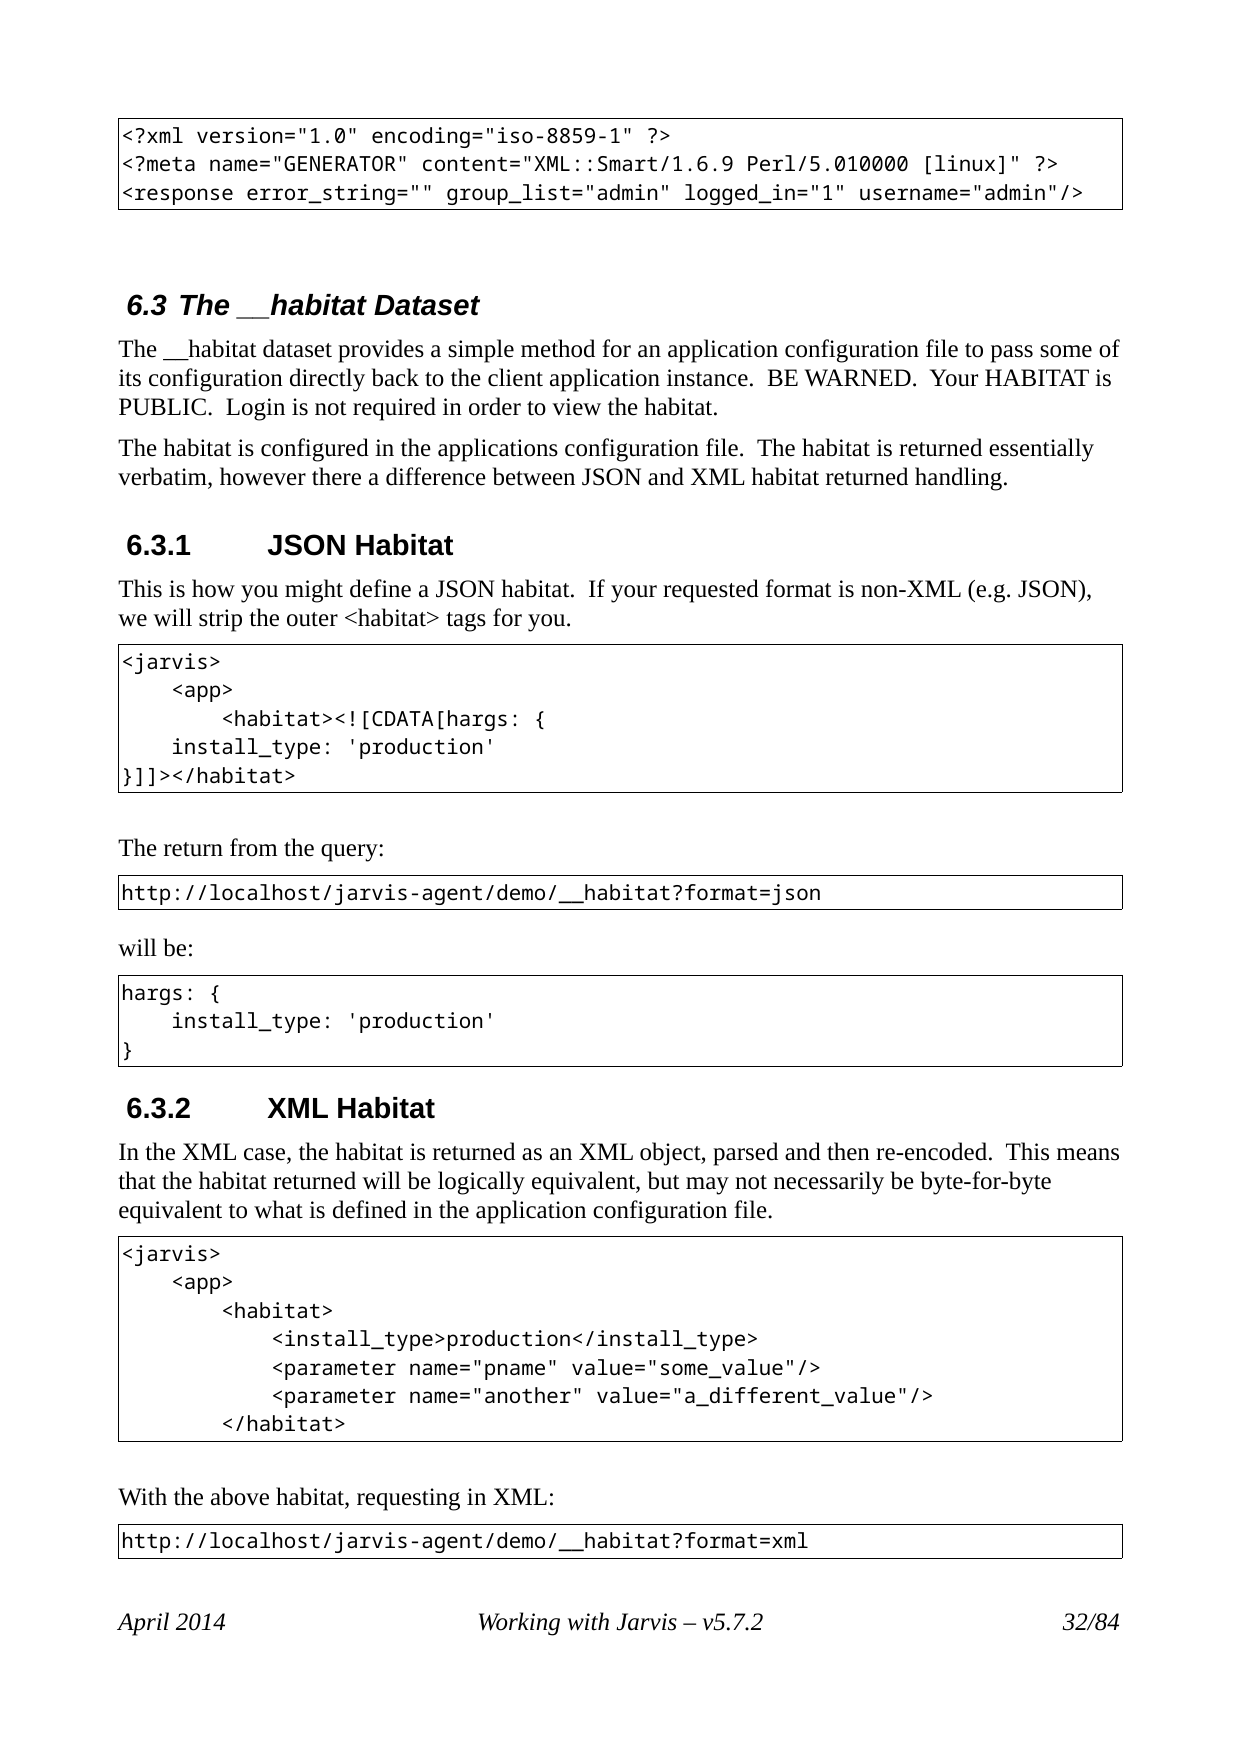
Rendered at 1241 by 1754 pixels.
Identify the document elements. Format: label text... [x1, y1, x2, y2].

text install_type: 'production' [119, 1003, 1122, 1032]
subtitle XML Habitat [118, 1091, 1122, 1125]
text http://localhost/jarvis-agent/demo/__habitat?format=xml [119, 1525, 1122, 1558]
text http://localhost/jarvis-agent/demo/__habitat?format=json [119, 876, 1122, 909]
text <?xml version="1.0" encoding="iso-8859-1" ?> [119, 119, 1122, 147]
subtitle The __habitat Dataset [118, 288, 1122, 322]
subtitle JSON Habitat [118, 528, 1122, 562]
text }]]></habitat> [119, 758, 1122, 792]
text hargs: { [119, 976, 1122, 1003]
text <parameter name="pname" value="some_value"/> [119, 1350, 1122, 1378]
text } [119, 1032, 1122, 1066]
text <parameter name="another" value="a_different_value"/> [119, 1378, 1122, 1407]
text <app> [119, 1264, 1122, 1293]
text With the above habitat, requesting in XML: [118, 1482, 1122, 1511]
text <response error_string="" group_list="admin" logged_in="1" username="admin"/> [119, 175, 1122, 209]
text <habitat> [119, 1293, 1122, 1321]
text <app> [119, 672, 1122, 701]
text <jarvis> [119, 1237, 1122, 1264]
text <install_type>production</install_type> [119, 1321, 1122, 1350]
text <habitat><![CDATA[hargs: { [119, 701, 1122, 729]
text The habitat is configured in the applications configuration file. The habitat is returned essentially verbatim, however there a difference between JSON and XML habitat returned handling. [118, 433, 1122, 491]
text This is how you might define a JSON habitat. If your requested format is non-XML (e.g. JSON), we will strip the outer <habitat> tags for you. [118, 574, 1122, 632]
text The return from the query: [118, 833, 1122, 862]
text In the XML case, the habitat is returned as an XML object, parsed and then re-encoded. This means that the habitat returned will be logically equivalent, but may not necessarily be byte-for-byte equivalent to what is defined in the application configuration file. [118, 1137, 1122, 1223]
text install_type: 'production' [119, 729, 1122, 758]
text <?meta name="GENERATOR" content="XML::Smart/1.6.9 Perl/5.010000 [linux]" ?> [119, 147, 1122, 175]
text <jarvis> [119, 645, 1122, 672]
text </habitat> [119, 1407, 1122, 1441]
text The __habitat dataset provides a simple method for an application configuration file to pass some of its configuration directly back to the client application instance. BE WARNED. Your HABITAT is PUBLIC. Login is not required in order to view the habitat. [118, 334, 1122, 421]
text will be: [118, 933, 1122, 962]
